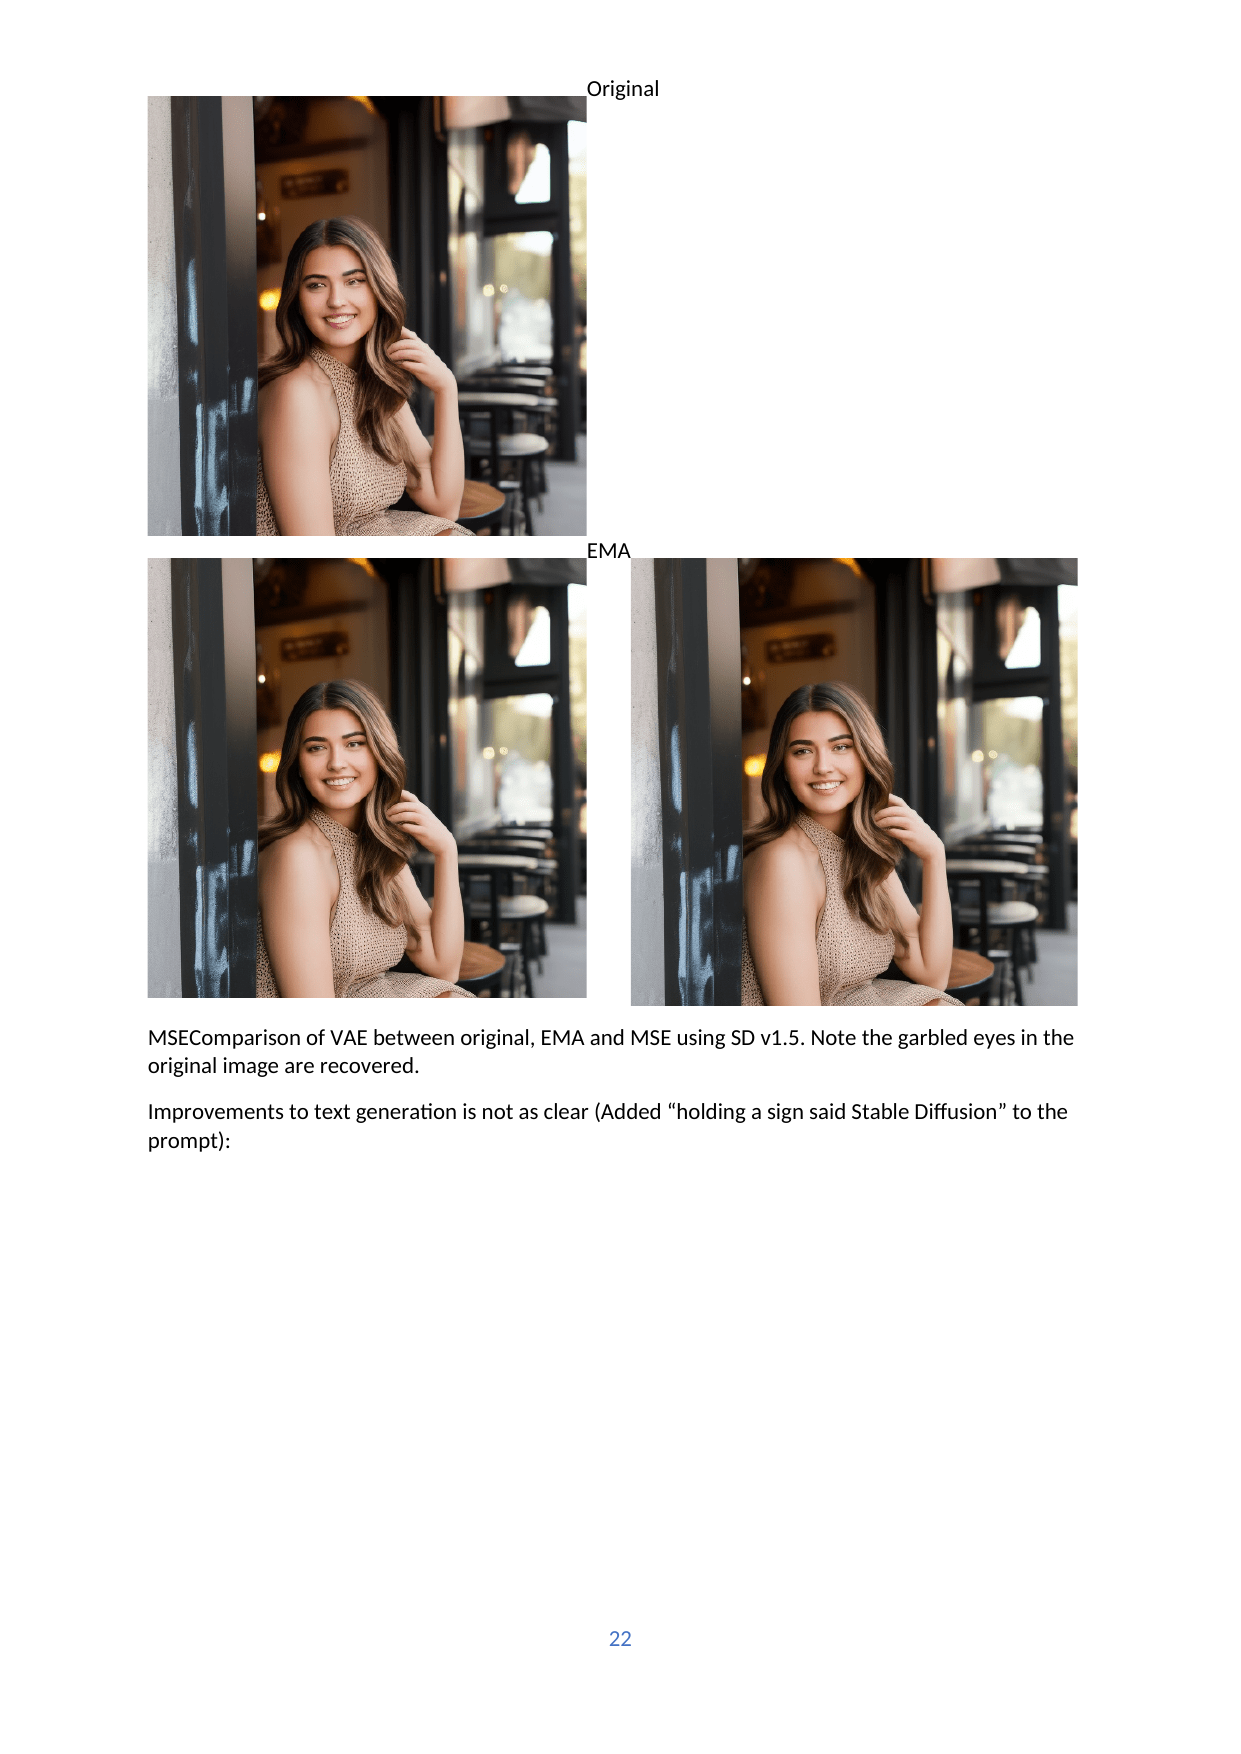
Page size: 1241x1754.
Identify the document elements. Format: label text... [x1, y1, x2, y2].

text Improvements to text generation is not as clear (Added “holding a sign said Stable Diffusion” to the prompt): [148, 1097, 1093, 1154]
text MSEComparison of VAE between original, EMA and MSE using SD v1.5. Note the garbled eyes in the original image are recovered. [148, 1023, 1093, 1079]
text OriginalEMA [148, 74, 1093, 1005]
